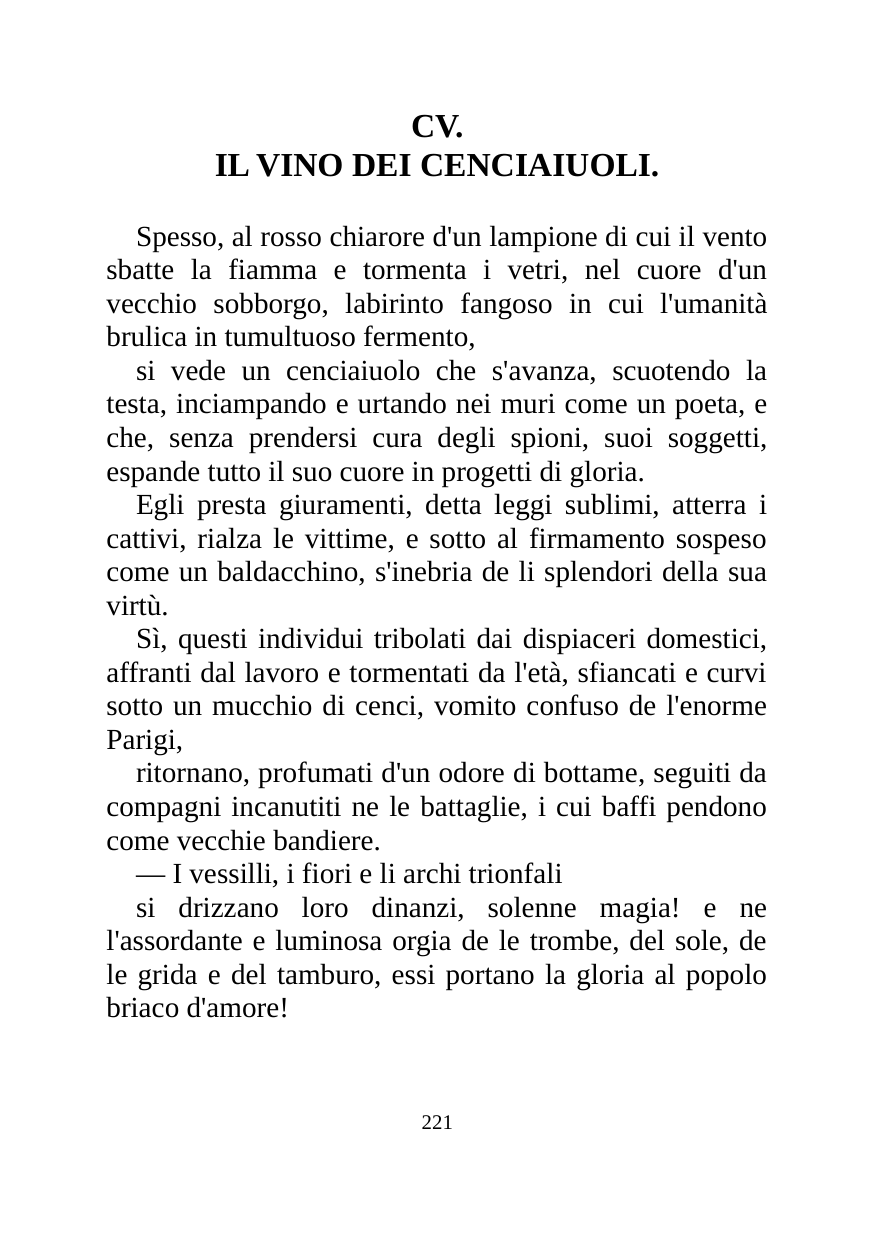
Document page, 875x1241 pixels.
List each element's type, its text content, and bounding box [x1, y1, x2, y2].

text si vede un cenciaiuolo che s'avanza, scuotendo la testa, inciampando e urtando nei muri come un poeta, e che, senza prendersi cura degli spioni, suoi soggetti, espande tutto il suo cuore in progetti di gloria. [106, 353, 768, 487]
text Egli presta giuramenti, detta leggi sublimi, atterra i cattivi, rialza le vittime, e sotto al firmamento sospeso come un baldacchino, s'inebria de li splendori della sua virtù. [106, 487, 768, 621]
text — I vessilli, i fiori e li archi trionfali [106, 856, 768, 890]
text si drizzano loro dinanzi, solenne magia! e ne l'assordante e luminosa orgia de le trombe, del sole, de le grida e del tamburo, essi portano la gloria al popolo briaco d'amore! [106, 890, 768, 1024]
text ritornano, profumati d'un odore di bottame, seguiti da compagni incanutiti ne le battaglie, i cui baffi pendono come vecchie bandiere. [106, 756, 768, 856]
text Spesso, al rosso chiarore d'un lampione di cui il vento sbatte la fiamma e tormenta i vetri, nel cuore d'un vecchio sobborgo, labirinto fangoso in cui l'umanità brulica in tumultuoso fermento, [106, 219, 768, 353]
subtitle CV. IL VINO DEI CENCIAIUOLI. [106, 106, 768, 183]
text Sì, questi individui tribolati dai dispiaceri domestici, affranti dal lavoro e tormentati da l'età, sfiancati e curvi sotto un mucchio di cenci, vomito confuso de l'enorme Parigi, [106, 621, 768, 756]
